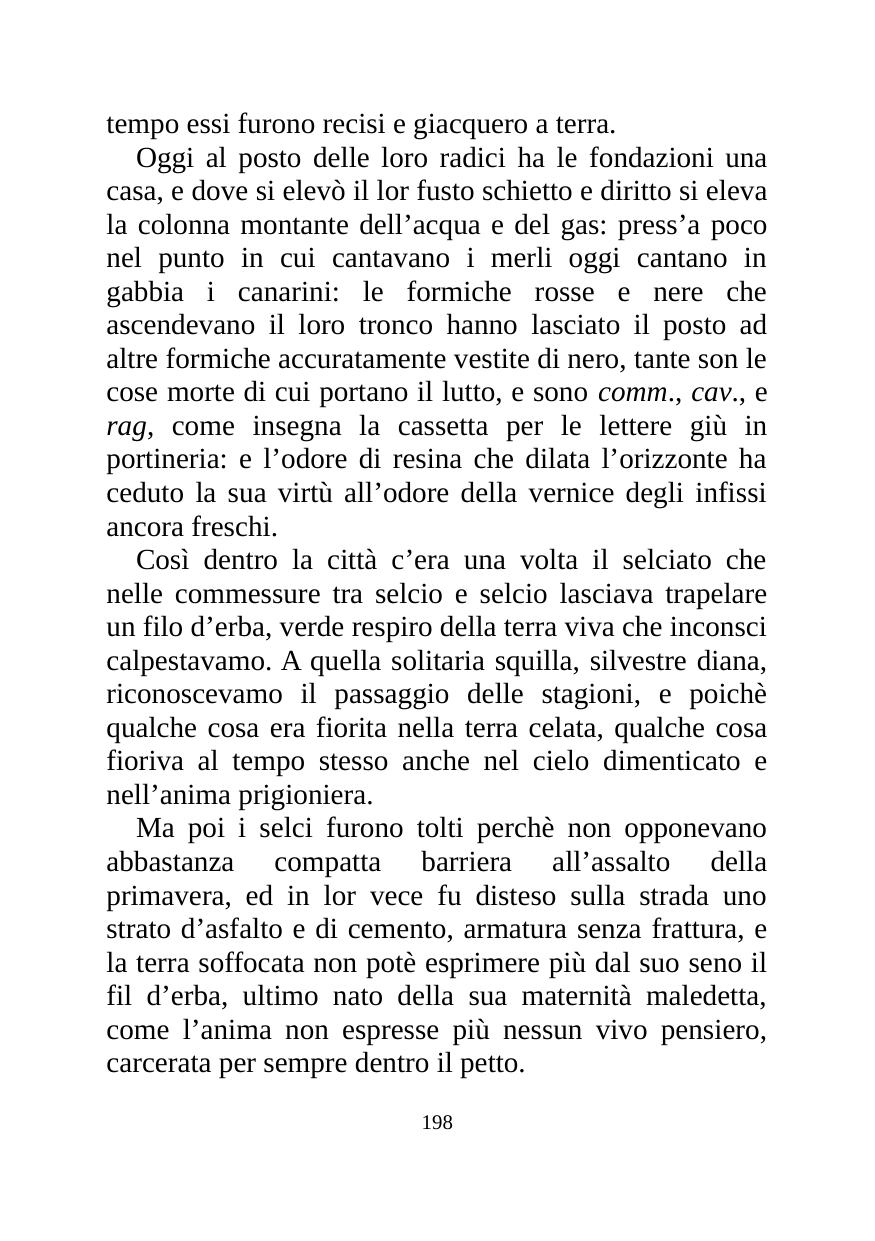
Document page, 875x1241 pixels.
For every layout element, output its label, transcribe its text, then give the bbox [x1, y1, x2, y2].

text tempo essi furono recisi e giacquero a terra. [106, 106, 768, 140]
text Così dentro la città c’era una volta il selciato che nelle commessure tra selcio e selcio lasciava trapelare un filo d’erba, verde respiro della terra viva che inconsci calpestavamo. A quella solitaria squilla, silvestre diana, riconoscevamo il passaggio delle stagioni, e poichè qualche cosa era fiorita nella terra celata, qualche cosa fioriva al tempo stesso anche nel cielo dimenticato e nell’anima prigioniera. [106, 542, 768, 811]
text Ma poi i selci furono tolti perchè non opponevano abbastanza compatta barriera all’assalto della primavera, ed in lor vece fu disteso sulla strada uno strato d’asfalto e di cemento, armatura senza frattura, e la terra soffocata non potè esprimere più dal suo seno il fil d’erba, ultimo nato della sua maternità maledetta, come l’anima non espresse più nessun vivo pensiero, carcerata per sempre dentro il petto. [106, 811, 768, 1079]
text Oggi al posto delle loro radici ha le fondazioni una casa, e dove si elevò il lor fusto schietto e diritto si eleva la colonna montante dell’acqua e del gas: press’a poco nel punto in cui cantavano i merli oggi cantano in gabbia i canarini: le formiche rosse e nere che ascendevano il loro tronco hanno lasciato il posto ad altre formiche accuratamente vestite di nero, tante son le cose morte di cui portano il lutto, e sono comm., cav., e rag, come insegna la cassetta per le lettere giù in portineria: e l’odore di resina che dilata l’orizzonte ha ceduto la sua virtù all’odore della vernice degli infissi ancora freschi. [106, 140, 768, 542]
